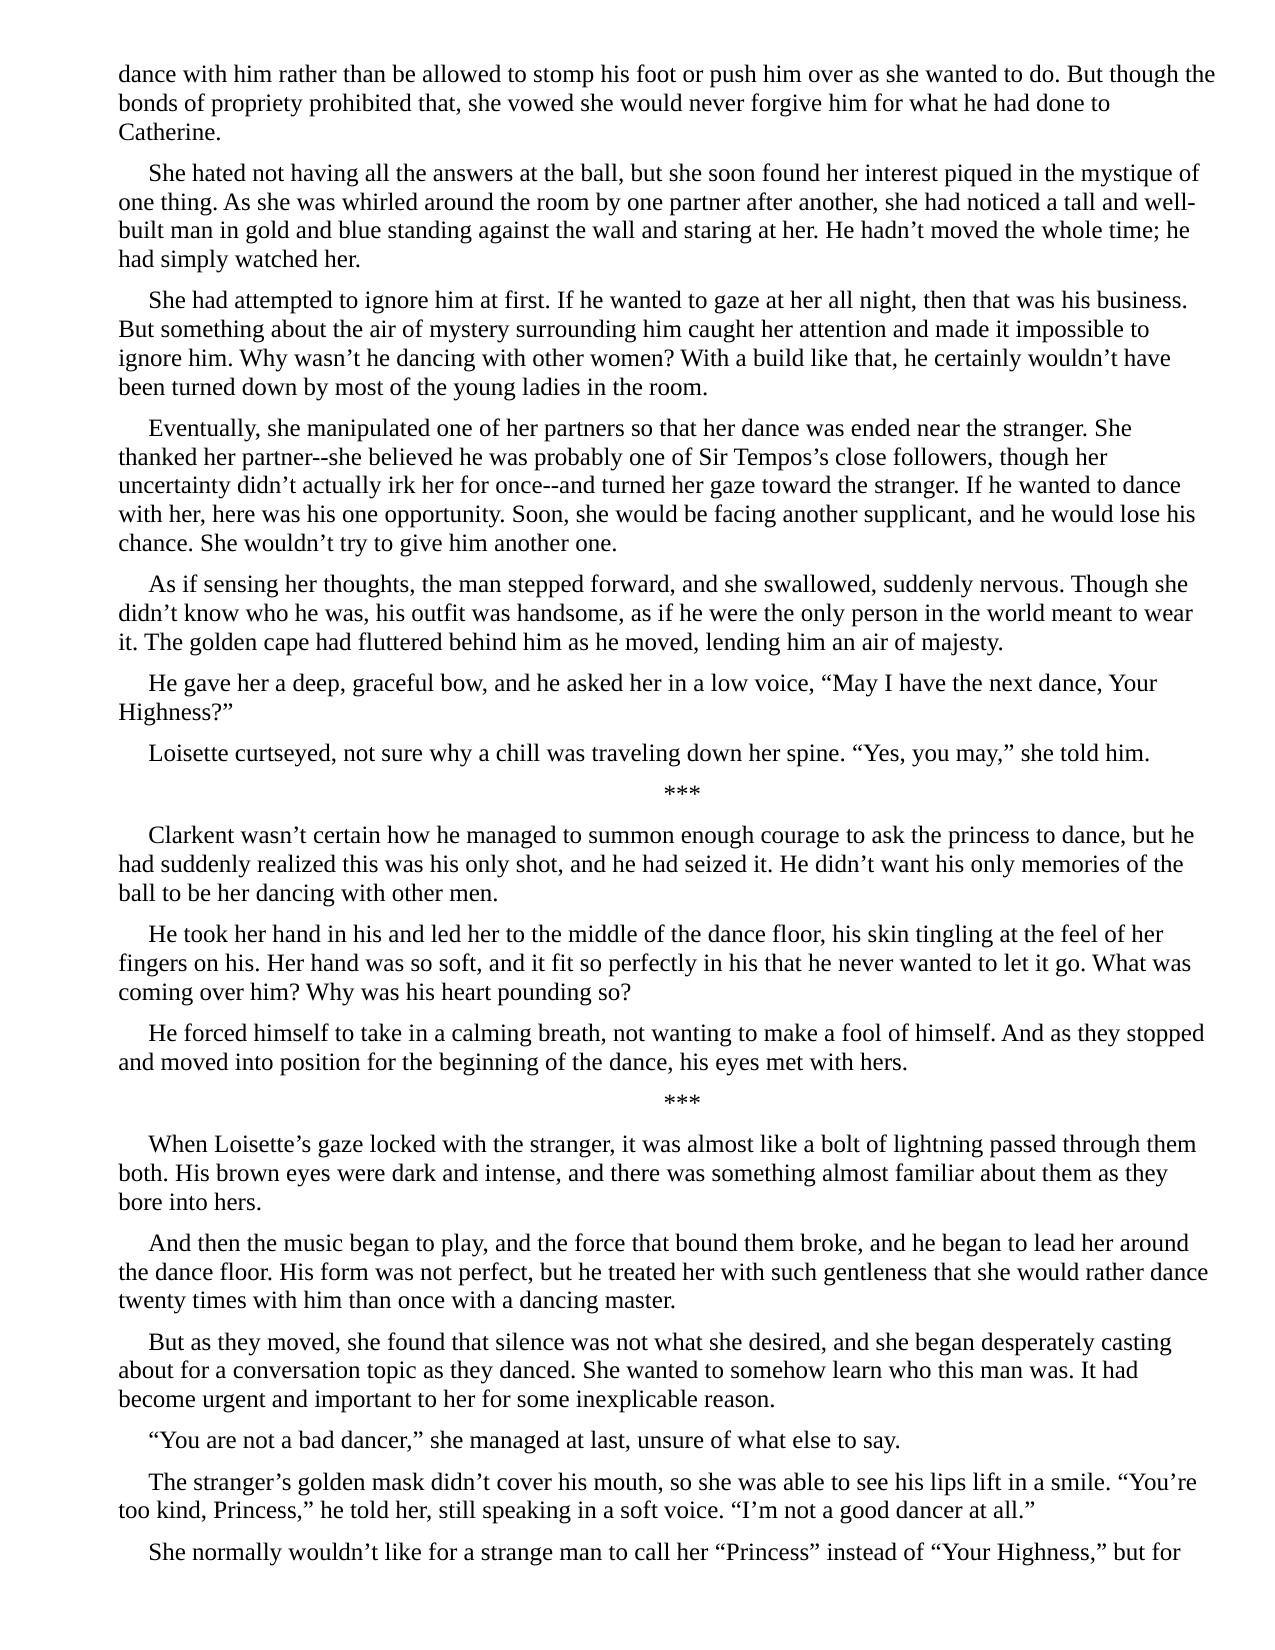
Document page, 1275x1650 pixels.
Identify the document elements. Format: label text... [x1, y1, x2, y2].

text Eventually, she manipulated one of her partners so that her dance was ended near the stranger. She thanked her partner--she believed he was probably one of Sir Tempos’s close followers, though her uncertainty didn’t actually irk her for once--and turned her gaze toward the stranger. If he wanted to dance with her, here was his one opportunity. Soon, she would be facing another supplicant, and he would lose his chance. She wouldn’t try to give him another one. [118, 413, 1216, 557]
text He forced himself to take in a calming breath, not wanting to make a fool of himself. And as they stopped and moved into position for the beginning of the dance, his eyes met with hers. [118, 1018, 1216, 1075]
text *** [118, 779, 1216, 808]
text The stranger’s golden mask didn’t cover his mouth, so she was able to see his lips lift in a smile. “You’re too kind, Princess,” he told her, still speaking in a soft voice. “I’m not a good dancer at all.” [118, 1467, 1216, 1524]
text “You are not a bad dancer,” she managed at last, unsure of what else to say. [118, 1425, 1216, 1454]
text When Loisette’s gaze locked with the stranger, it was almost like a bolt of lightning passed through them both. His brown eyes were dark and intense, and there was something almost familiar about them as they bore into hers. [118, 1129, 1216, 1215]
text But as they moved, she found that silence was not what she desired, and she began desperately casting about for a conversation topic as they danced. She wanted to somehow learn who this man was. It had become urgent and important to her for some inexplicable reason. [118, 1327, 1216, 1413]
text *** [118, 1088, 1216, 1117]
text As if sensing her thoughts, the man stepped forward, and she swallowed, suddenly nervous. Though she didn’t know who he was, his outfit was handsome, as if he were the only person in the world meant to wear it. The golden cape had fluttered behind him as he moved, lending him an air of majesty. [118, 569, 1216, 655]
text She hated not having all the answers at the ball, but she soon found her interest piqued in the mystique of one thing. As she was whirled around the room by one partner after another, she had noticed a tall and well-built man in gold and blue standing against the wall and staring at her. He hadn’t moved the whole time; he had simply watched her. [118, 158, 1216, 273]
text She normally wouldn’t like for a strange man to call her “Princess” instead of “Your Highness,” but for [118, 1537, 1216, 1565]
text And then the music began to play, and the force that bound them broke, and he began to lead her around the dance floor. His form was not perfect, but he treated her with such gentleness that she would rather dance twenty times with him than once with a dancing master. [118, 1228, 1216, 1314]
text dance with him rather than be allowed to stomp his foot or push him over as she wanted to do. But though the bonds of propriety prohibited that, she vowed she would never forgive him for what he had done to Catherine. [118, 59, 1216, 145]
text She had attempted to ignore him at first. If he wanted to gaze at her all night, then that was his business. But something about the air of mystery surrounding him caught her attention and made it impossible to ignore him. Why wasn’t he dancing with other women? With a build like that, he certainly wouldn’t have been turned down by most of the young ladies in the room. [118, 285, 1216, 400]
text Loisette curtseyed, not sure why a chill was traveling down her spine. “Yes, you may,” she told him. [118, 738, 1216, 767]
text Clarkent wasn’t certain how he managed to summon enough courage to ask the princess to dance, but he had suddenly realized this was his only shot, and he had seized it. He didn’t want his only memories of the ball to be her dancing with other men. [118, 820, 1216, 907]
text He gave her a deep, graceful bow, and he asked her in a low voice, “May I have the next dance, Your Highness?” [118, 668, 1216, 725]
text He took her hand in his and led her to the middle of the dance floor, his skin tingling at the feel of her fingers on his. Her hand was so soft, and it fit so perfectly in his that he never wanted to let it go. What was coming over him? Why was his heart pounding so? [118, 919, 1216, 1005]
